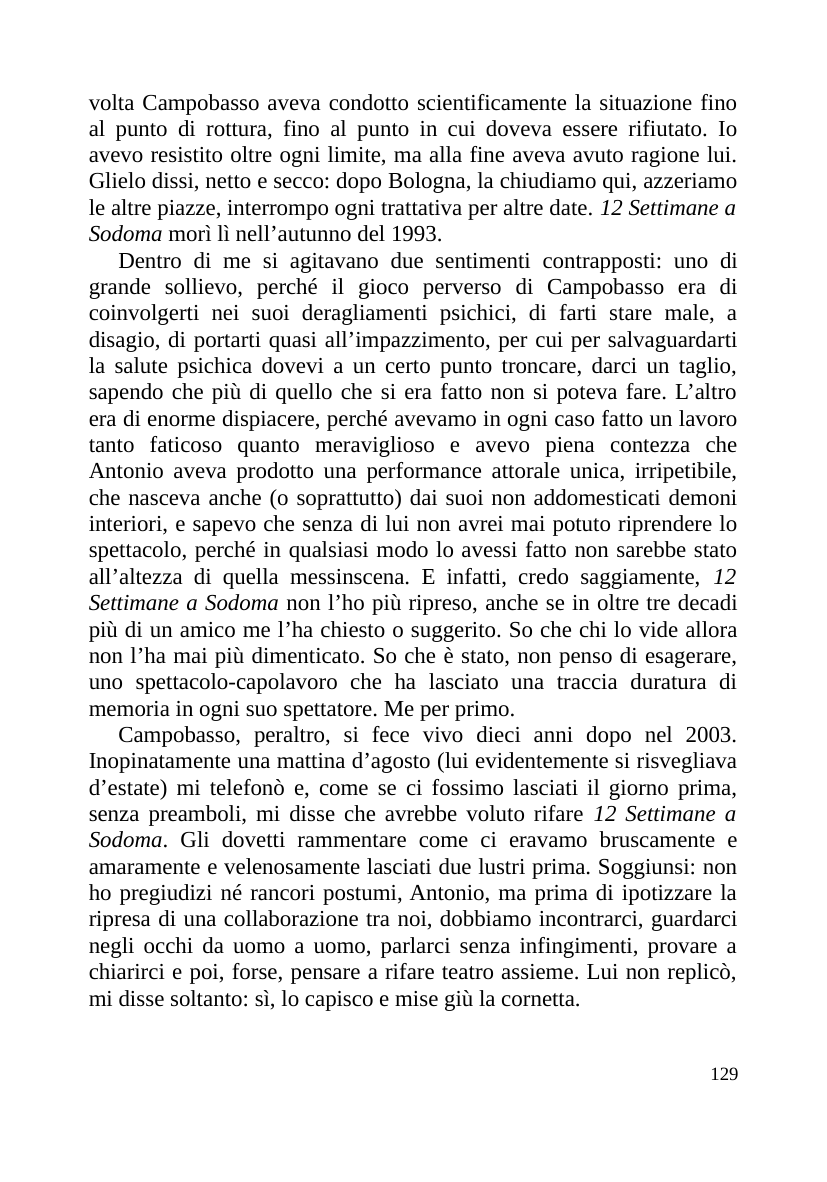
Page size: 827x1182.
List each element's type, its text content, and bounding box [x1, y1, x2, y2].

text volta Campobasso aveva condotto scientificamente la situazione fino al punto di rottura, fino al punto in cui doveva essere rifiutato. Io avevo resistito oltre ogni limite, ma alla fine aveva avuto ragione lui. Glielo dissi, netto e secco: dopo Bologna, la chiudiamo qui, azzeriamo le altre piazze, interrompo ogni trattativa per altre date. 12 Settimane a Sodoma morì lì nell’autunno del 1993. [88, 88, 738, 247]
text Dentro di me si agitavano due sentimenti contrapposti: uno di grande sollievo, perché il gioco perverso di Campobasso era di coinvolgerti nei suoi deragliamenti psichici, di farti stare male, a disagio, di portarti quasi all’impazzimento, per cui per salvaguardarti la salute psichica dovevi a un certo punto troncare, darci un taglio, sapendo che più di quello che si era fatto non si poteva fare. L’altro era di enorme dispiacere, perché avevamo in ogni caso fatto un lavoro tanto faticoso quanto meraviglioso e avevo piena contezza che Antonio aveva prodotto una performance attorale unica, irripetibile, che nasceva anche (o soprattutto) dai suoi non addomesticati demoni interiori, e sapevo che senza di lui non avrei mai potuto riprendere lo spettacolo, perché in qualsiasi modo lo avessi fatto non sarebbe stato all’altezza di quella messinscena. E infatti, credo saggiamente, 12 Settimane a Sodoma non l’ho più ripreso, anche se in oltre tre decadi più di un amico me l’ha chiesto o suggerito. So che chi lo vide allora non l’ha mai più dimenticato. So che è stato, non penso di esagerare, uno spettacolo-capolavoro che ha lasciato una traccia duratura di memoria in ogni suo spettatore. Me per primo. [88, 247, 738, 721]
text Campobasso, peraltro, si fece vivo dieci anni dopo nel 2003. Inopinatamente una mattina d’agosto (lui evidentemente si risvegliava d’estate) mi telefonò e, come se ci fossimo lasciati il giorno prima, senza preamboli, mi disse che avrebbe voluto rifare 12 Settimane a Sodoma. Gli dovetti rammentare come ci eravamo bruscamente e amaramente e velenosamente lasciati due lustri prima. Soggiunsi: non ho pregiudizi né rancori postumi, Antonio, ma prima di ipotizzare la ripresa di una collaborazione tra noi, dobbiamo incontrarci, guardarci negli occhi da uomo a uomo, parlarci senza infingimenti, provare a chiarirci e poi, forse, pensare a rifare teatro assieme. Lui non replicò, mi disse soltanto: sì, lo capisco e mise giù la cornetta. [88, 721, 738, 1011]
